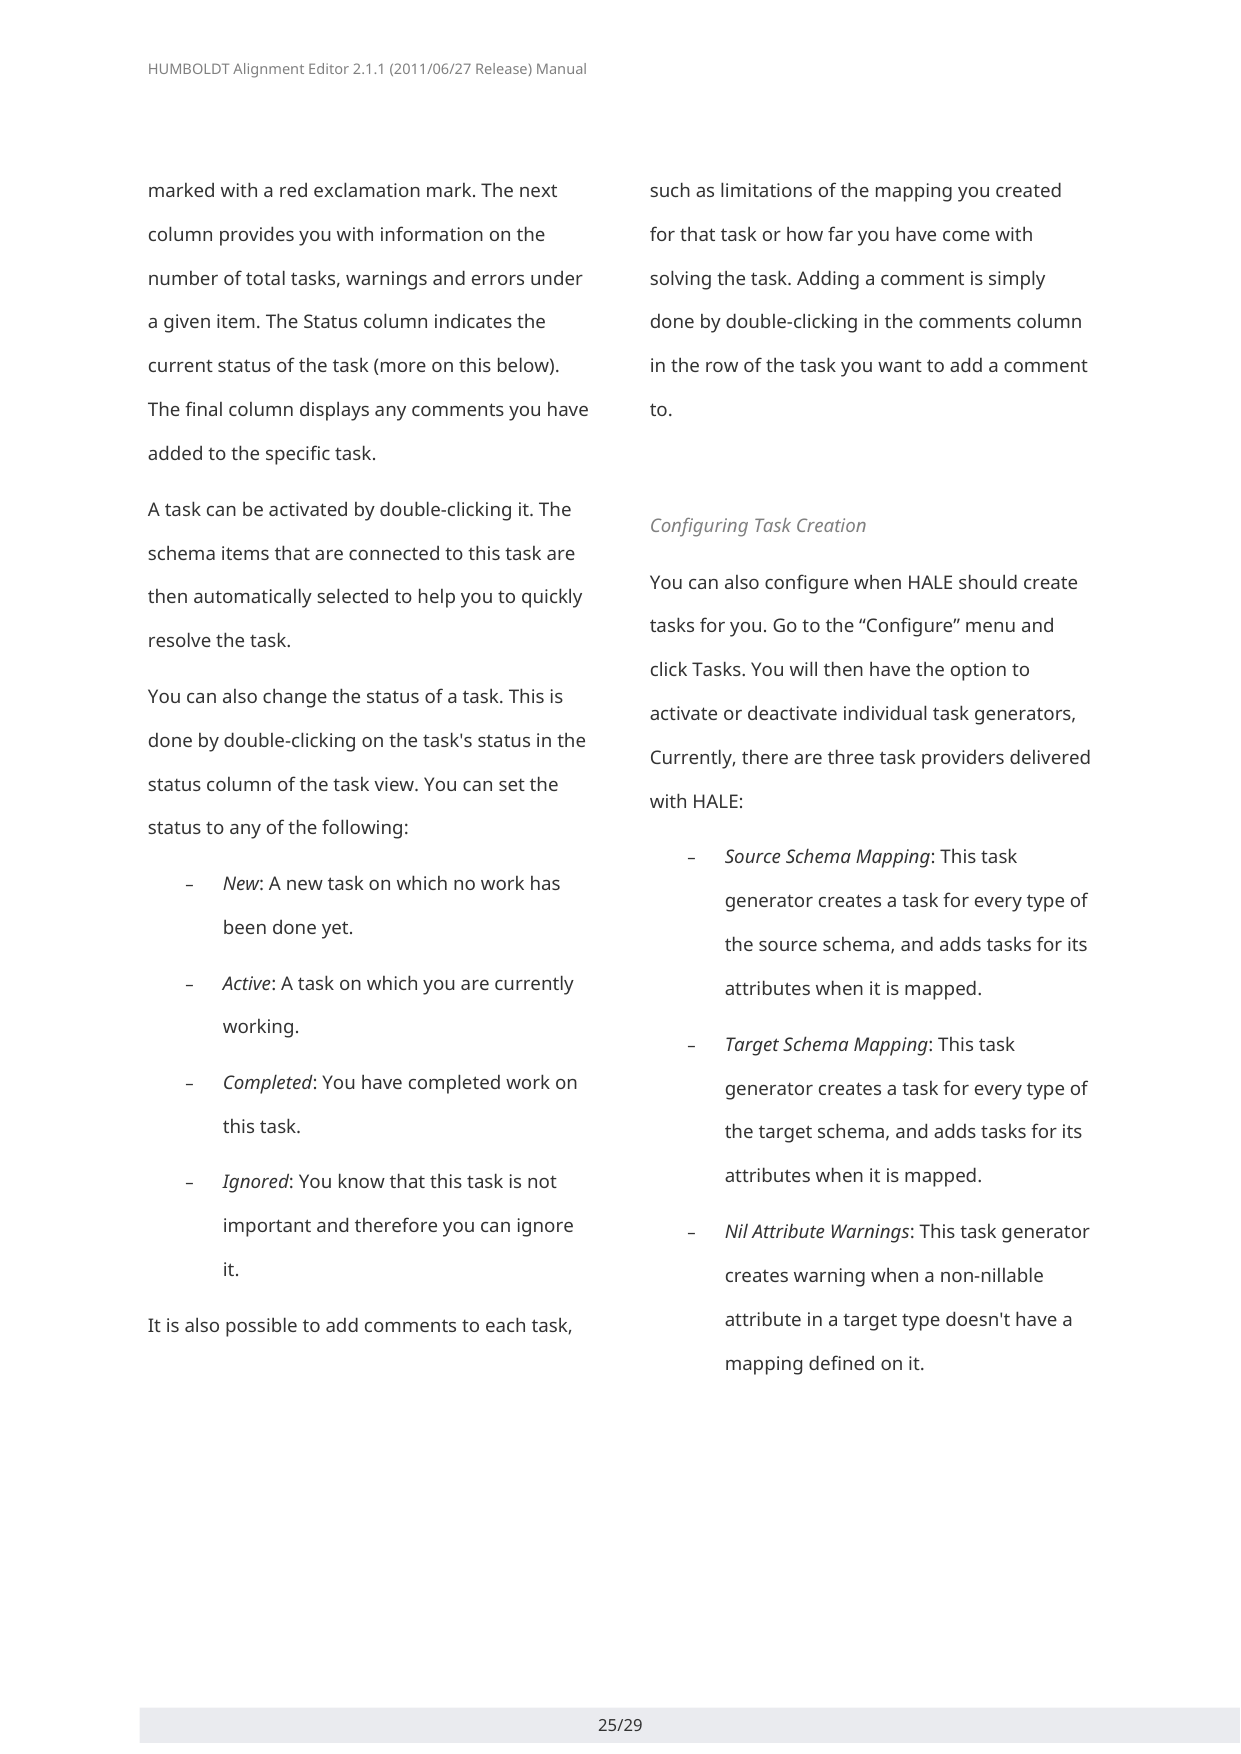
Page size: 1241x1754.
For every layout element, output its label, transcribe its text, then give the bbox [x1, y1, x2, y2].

list Active: A task on which you are currently working. [185, 970, 591, 1039]
subtitle Configuring Task Creation [649, 513, 1092, 538]
list Ignored: You know that this task is not important and therefore you can ignore it. [185, 1169, 591, 1282]
text It is also possible to add comments to each task, [148, 1312, 591, 1338]
text such as limitations of the mapping you created for that task or how far you have come with solving the task. Adding a comment is simply done by double-clicking in the comments column in the row of the task you want to add a comment to. [649, 177, 1092, 422]
text A task can be activated by double-clicking it. The schema items that are connected to this task are then automatically selected to help you to quickly resolve the task. [148, 496, 591, 653]
text You can also configure when HALE should create tasks for you. Go to the “Configure” menu and click Tasks. You will then have the option to activate or deactivate individual task generators, Currently, there are three task providers delivered with HALE: [649, 569, 1092, 814]
text You can also change the status of a task. This is done by double-clicking on the task's status in the status column of the task view. You can set the status to any of the following: [148, 683, 591, 840]
text marked with a red exclamation mark. The next column provides you with information on the number of total tasks, warnings and errors under a given item. The Status column indicates the current status of the task (more on this below). The final column displays any comments you have added to the specific task. [148, 177, 591, 466]
list Target Schema Mapping: This task generator creates a task for every type of the target schema, and adds tasks for its attributes when it is mapped. [687, 1031, 1092, 1188]
list New: A new task on which no work has been done yet. [185, 870, 591, 940]
list Completed: You have completed work on this task. [185, 1069, 591, 1139]
list Source Schema Mapping: This task generator creates a task for every type of the source schema, and adds tasks for its attributes when it is mapped. [687, 844, 1092, 1001]
list Nil Attribute Warnings: This task generator creates warning when a non-nillable attribute in a target type doesn't have a mapping defined on it. [687, 1218, 1092, 1375]
